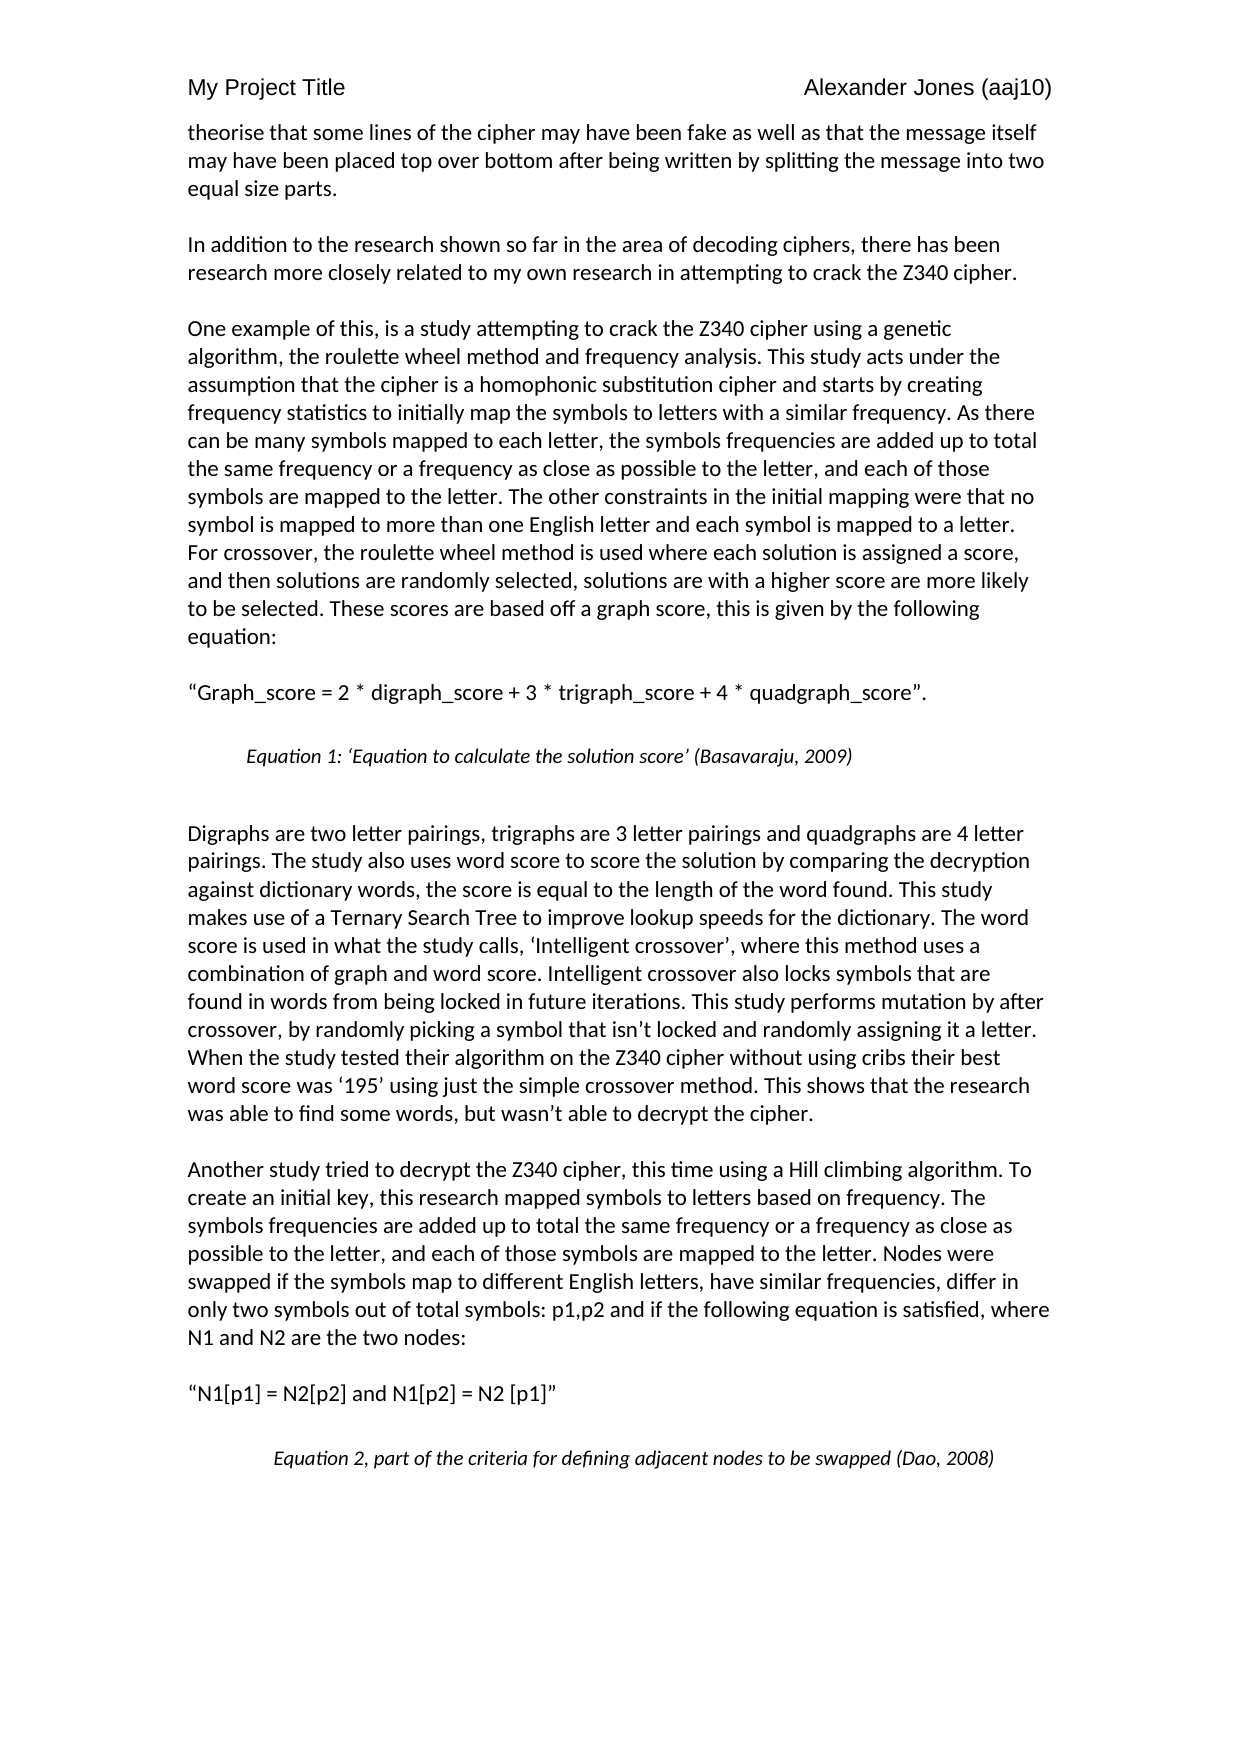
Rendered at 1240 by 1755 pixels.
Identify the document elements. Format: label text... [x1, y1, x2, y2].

text Another study tried to decrypt the Z340 cipher, this time using a Hill climbing algorithm. To create an initial key, this research mapped symbols to letters based on frequency. The symbols frequencies are added up to total the same frequency or a frequency as close as possible to the letter, and each of those symbols are mapped to the letter. Nodes were swapped if the symbols map to different English letters, have similar frequencies, differ in only two symbols out of total symbols: p1,p2 and if the following equation is satisfied, where N1 and N2 are the two nodes: [187, 1155, 1052, 1351]
text One example of this, is a study attempting to crack the Z340 cipher using a genetic algorithm, the roulette wheel method and frequency analysis. This study acts under the assumption that the cipher is a homophonic substitution cipher and starts by creating frequency statistics to initially map the symbols to letters with a similar frequency. As there can be many symbols mapped to each letter, the symbols frequencies are added up to total the same frequency or a frequency as close as possible to the letter, and each of those symbols are mapped to the letter. The other constraints in the initial mapping were that no symbol is mapped to more than one English letter and each symbol is mapped to a letter. For crossover, the roulette wheel method is used where each solution is assigned a score, and then solutions are randomly selected, solutions are with a higher score are more likely to be selected. These scores are based off a graph score, this is given by the following equation: [187, 314, 1052, 651]
text Equation 2, part of the criteria for defining adjacent nodes to be swapped (Dao, 2008) [273, 1445, 1037, 1470]
text In addition to the research shown so far in the area of decoding ciphers, there has been research more closely related to my own research in attempting to crack the Z340 cipher. [187, 230, 1052, 286]
text theorise that some lines of the cipher may have been fake as well as that the message itself may have been placed top over bottom after being written by splitting the message into two equal size parts. [187, 118, 1052, 202]
text “Graph_score = 2 * digraph_score + 3 * trigraph_score + 4 * quadgraph_score”. [187, 678, 1052, 707]
text “N1[p1] = N2[p2] and N1[p2] = N2 [p1]” [187, 1379, 1052, 1407]
text Digraphs are two letter pairings, trigraphs are 3 letter pairings and quadgraphs are 4 letter pairings. The study also uses word score to score the solution by comparing the decryption against dictionary words, the score is equal to the length of the word found. This study makes use of a Ternary Search Tree to improve lookup speeds for the dictionary. The word score is used in what the study calls, ‘Intelligent crossover’, where this method uses a combination of graph and word score. Intelligent crossover also locks symbols that are found in words from being locked in future iterations. This study performs mutation by after crossover, by randomly picking a symbol that isn’t locked and randomly assigning it a letter. When the study tested their algorithm on the Z340 cipher without using cribs their best word score was ‘195’ using just the simple crossover method. This shows that the research was able to find some words, but wasn’t able to decrypt the cipher. [187, 819, 1052, 1127]
text Equation 1: ‘Equation to calculate the solution score’ (Basavaraju, 2009) [246, 744, 882, 769]
